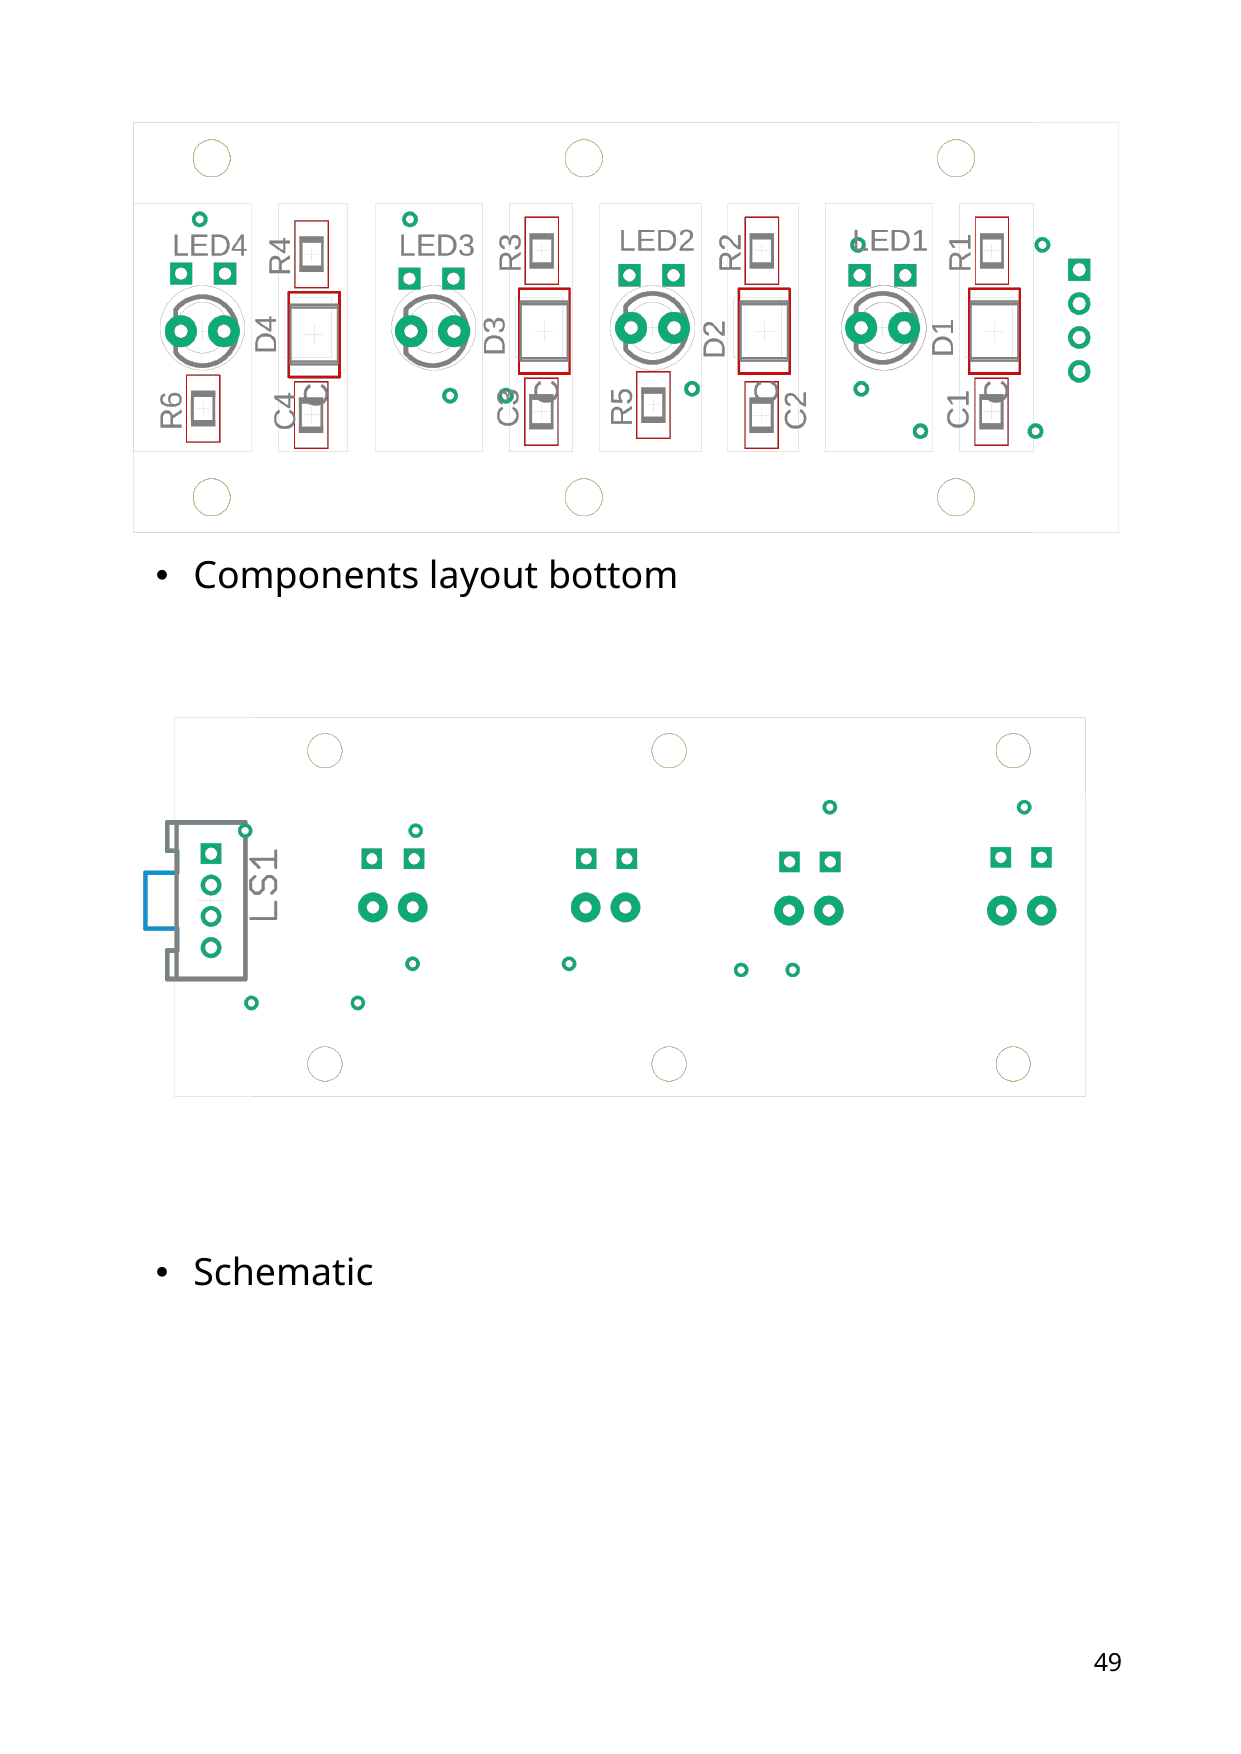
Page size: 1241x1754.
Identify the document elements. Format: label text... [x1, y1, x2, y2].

list Components layout bottom [156, 549, 1122, 599]
list Schematic [156, 1245, 1122, 1296]
picture [136, 706, 1104, 1121]
picture [118, 90, 1123, 549]
